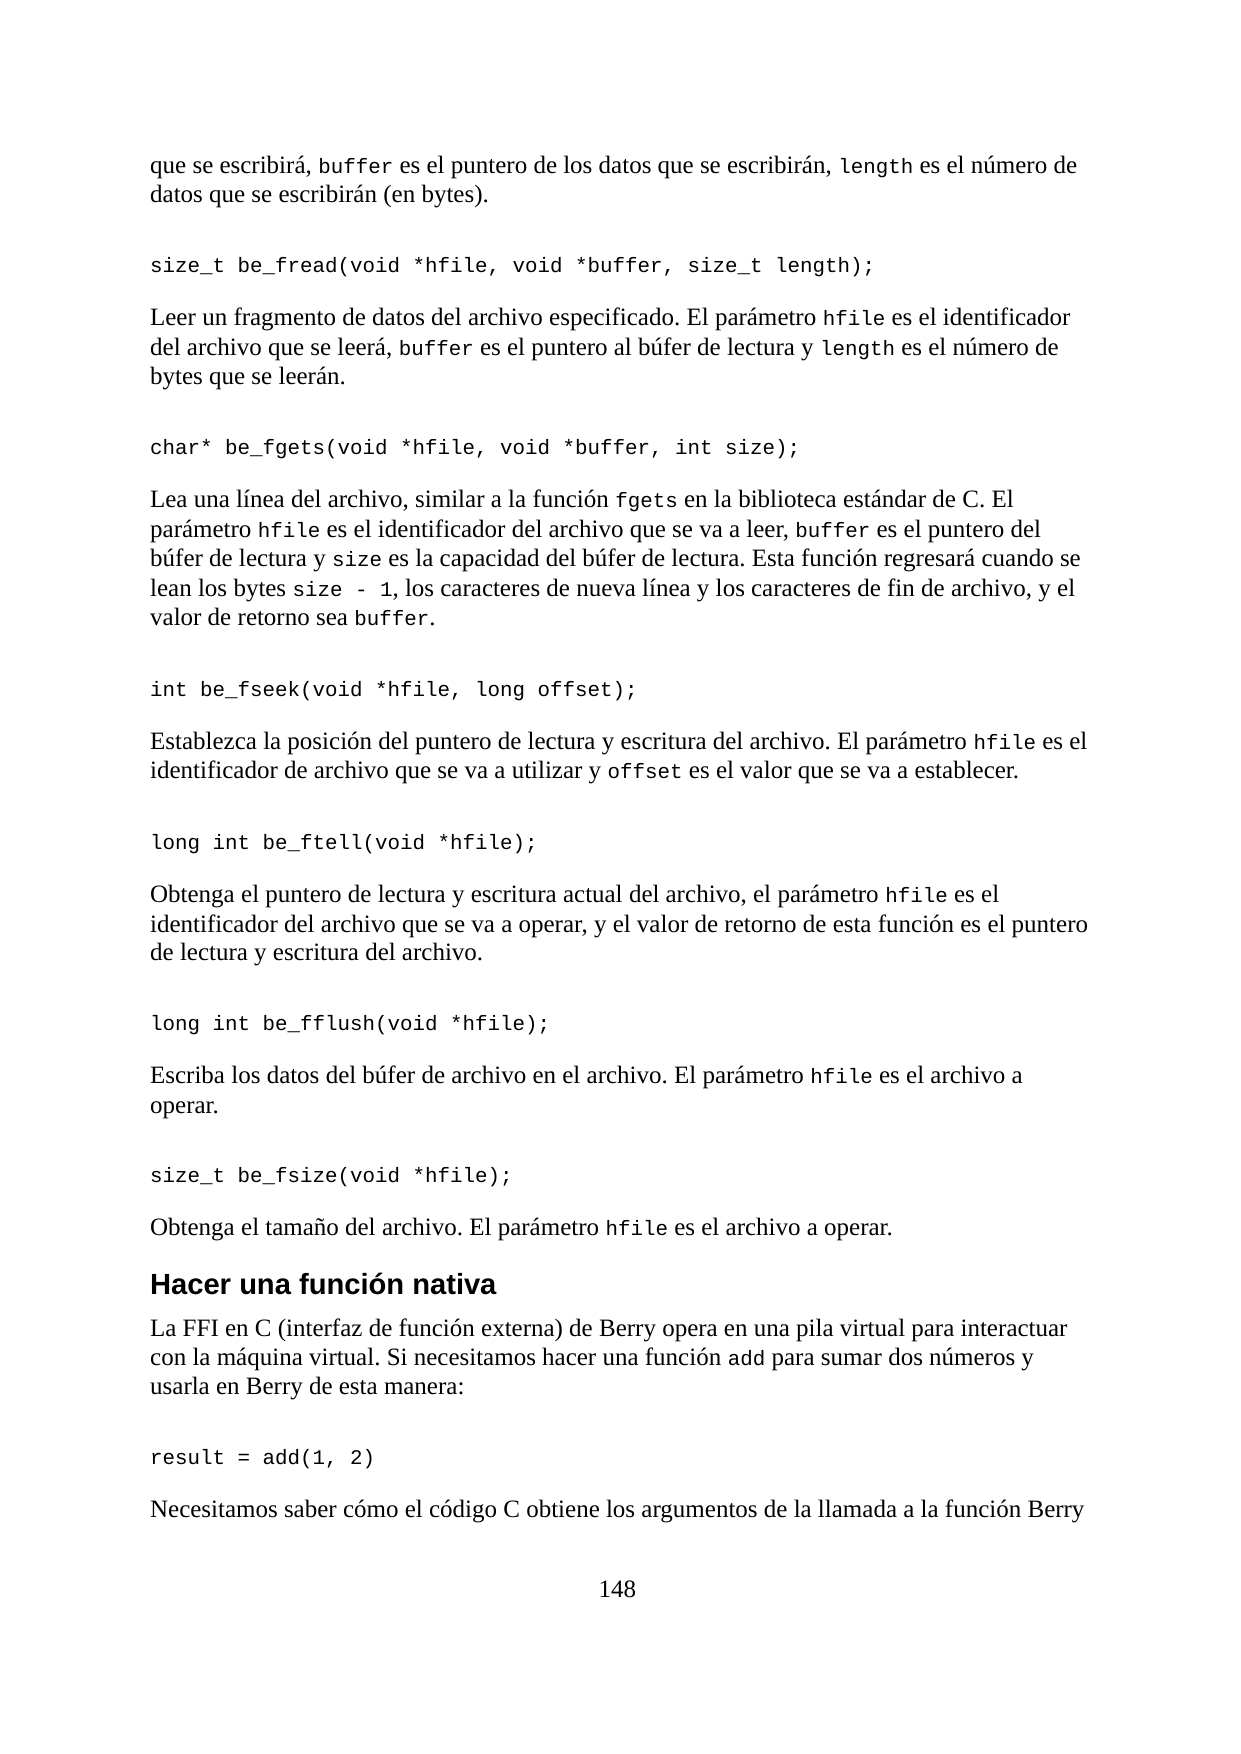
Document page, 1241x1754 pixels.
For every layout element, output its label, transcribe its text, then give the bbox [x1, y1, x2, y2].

text Establezca la posición del puntero de lectura y escritura del archivo. El parámetro hfile es el identificador de archivo que se va a utilizar y offset es el valor que se va a establecer. [150, 726, 1090, 785]
subtitle Hacer una función nativa [150, 1267, 1090, 1301]
text Escriba los datos del búfer de archivo en el archivo. El parámetro hfile es el archivo a operar. [150, 1060, 1090, 1118]
text Obtenga el tamaño del archivo. El parámetro hfile es el archivo a operar. [150, 1212, 1090, 1242]
text que se escribirá, buffer es el puntero de los datos que se escribirán, length es el número de datos que se escribirán (en bytes). [150, 150, 1090, 208]
text Necesitamos saber cómo el código C obtiene los argumentos de la llamada a la función Berry [150, 1494, 1090, 1523]
text La FFI en C (interfaz de función externa) de Berry opera en una pila virtual para interactuar con la máquina virtual. Si necesitamos hacer una función add para sumar dos números y usarla en Berry de esta manera: [150, 1313, 1090, 1400]
text Lea una línea del archivo, similar a la función fgets en la biblioteca estándar de C. El parámetro hfile es el identificador del archivo que se va a leer, buffer es el puntero del búfer de lectura y size es la capacidad del búfer de lectura. Esta función regresará cuando se lean los bytes size - 1, los caracteres de nueva línea y los caracteres de fin de archivo, y el valor de retorno sea buffer. [150, 484, 1090, 632]
text char* be_fgets(void *hfile, void *buffer, int size); [150, 437, 1090, 461]
text Obtenga el puntero de lectura y escritura actual del archivo, el parámetro hfile es el identificador del archivo que se va a operar, y el valor de retorno de esta función es el puntero de lectura y escritura del archivo. [150, 879, 1090, 966]
text long int be_ftell(void *hfile); [150, 832, 1090, 856]
text Leer un fragmento de datos del archivo especificado. El parámetro hfile es el identificador del archivo que se leerá, buffer es el puntero al búfer de lectura y length es el número de bytes que se leerán. [150, 302, 1090, 390]
text size_t be_fsize(void *hfile); [150, 1165, 1090, 1189]
text long int be_fflush(void *hfile); [150, 1013, 1090, 1037]
text result = add(1, 2) [150, 1447, 1090, 1471]
text int be_fseek(void *hfile, long offset); [150, 679, 1090, 702]
text size_t be_fread(void *hfile, void *buffer, size_t length); [150, 255, 1090, 279]
